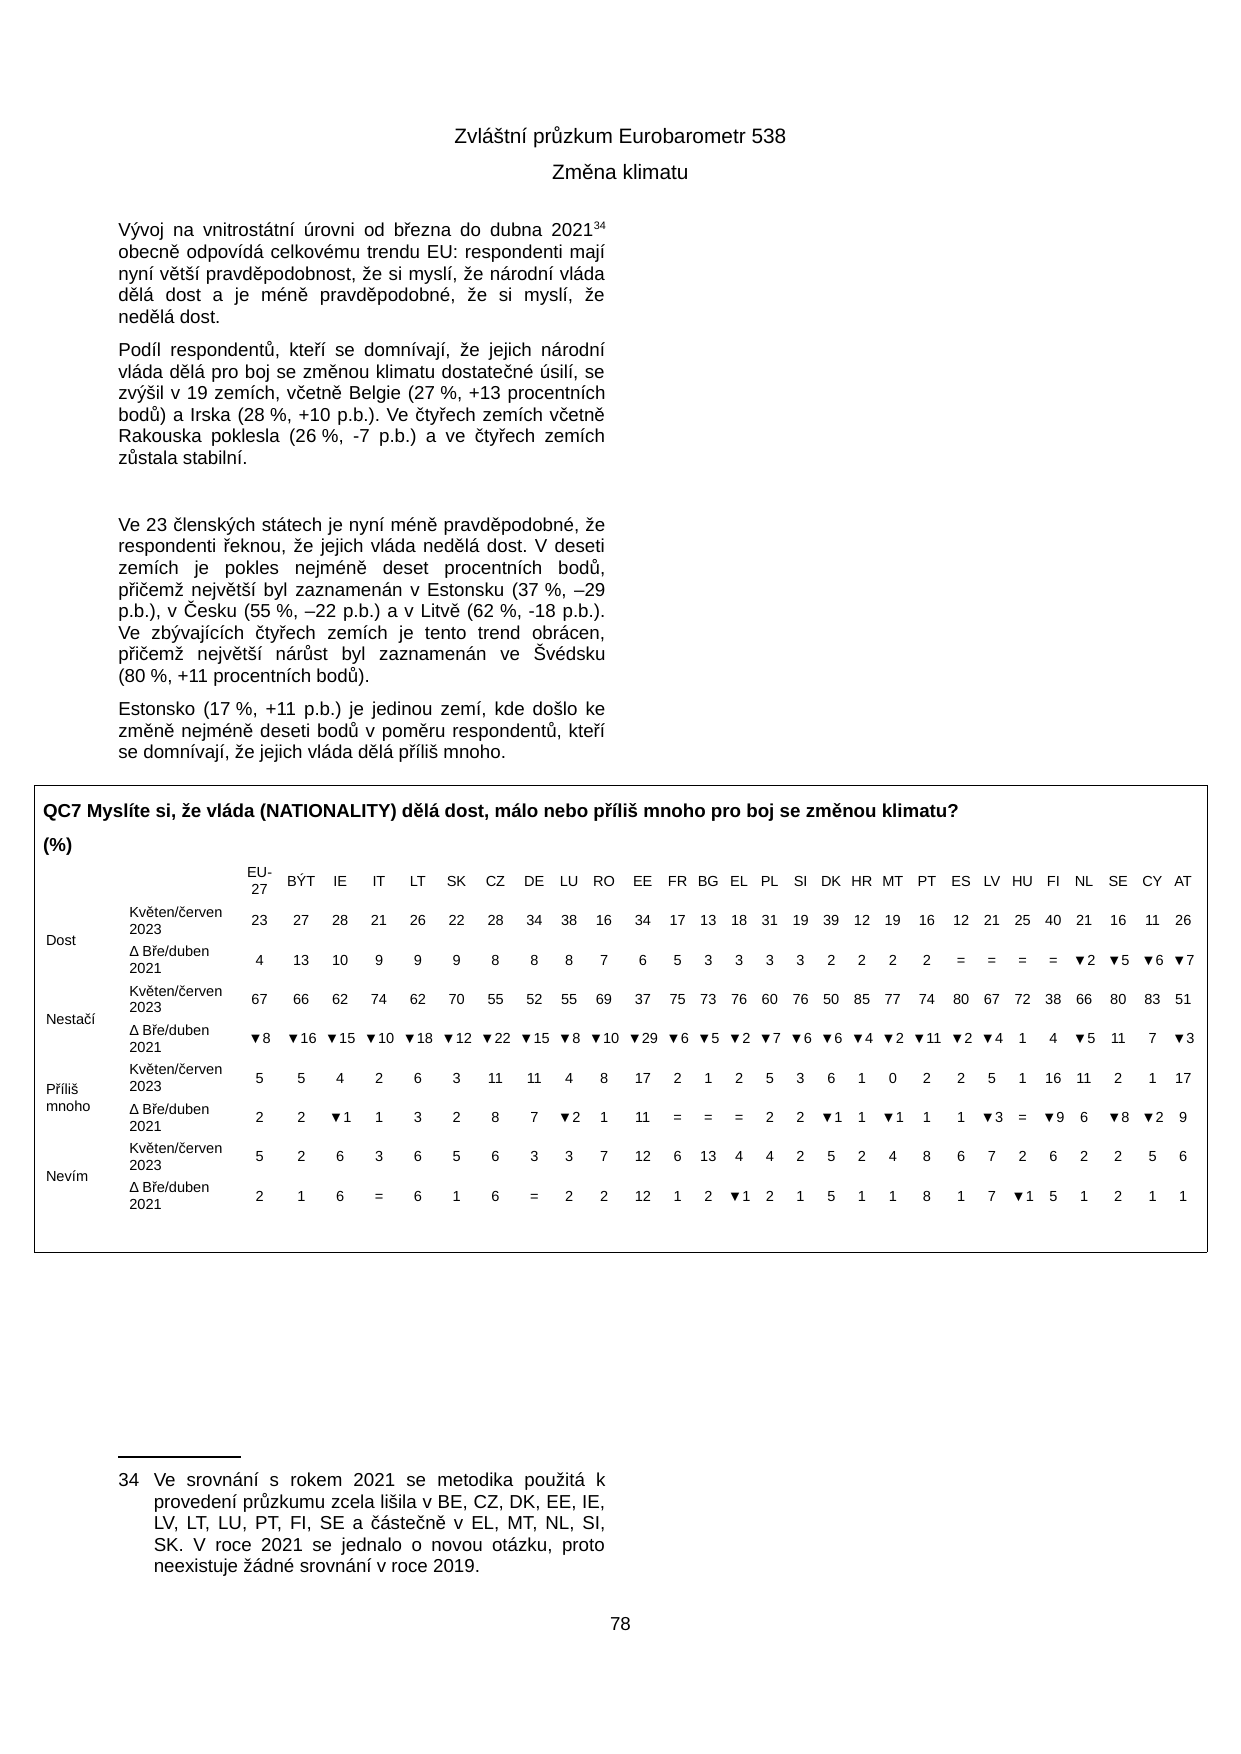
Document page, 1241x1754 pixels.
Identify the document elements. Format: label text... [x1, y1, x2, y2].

table_cell 12 [623, 1137, 662, 1176]
table_cell 74 [359, 979, 398, 1019]
table_cell = [1038, 940, 1068, 979]
table_header IT [359, 861, 398, 901]
table_cell 7 [515, 1098, 553, 1137]
table_cell 2 [754, 1176, 785, 1216]
table_cell 4 [1038, 1019, 1068, 1058]
table_cell 1 [1069, 1176, 1099, 1216]
table_cell ▼10 [584, 1019, 623, 1058]
table_cell 28 [476, 901, 515, 940]
table_cell 51 [1168, 979, 1198, 1019]
table_cell 55 [476, 979, 515, 1019]
table_header HR [846, 861, 877, 901]
table_cell 4 [554, 1058, 584, 1097]
table_cell 50 [816, 979, 846, 1019]
table_cell ▼5 [693, 1019, 723, 1058]
table_cell 1 [846, 1058, 877, 1097]
table_cell 5 [754, 1058, 785, 1097]
table_cell ▼2 [1069, 940, 1099, 979]
table_cell 69 [584, 979, 623, 1019]
table_header BG [693, 861, 723, 901]
table_cell ▼1 [320, 1098, 359, 1137]
table_cell Květen/červen 2023 [126, 979, 237, 1019]
table_cell 2 [437, 1098, 476, 1137]
table_cell 38 [1038, 979, 1068, 1019]
table_cell 76 [785, 979, 816, 1019]
table_cell 1 [877, 1176, 908, 1216]
table_cell 6 [398, 1058, 437, 1097]
table_cell 2 [785, 1098, 816, 1137]
table_cell = [724, 1098, 754, 1137]
table_cell 73 [693, 979, 723, 1019]
table_cell 62 [320, 979, 359, 1019]
table_cell 21 [1069, 901, 1099, 940]
table_cell 9 [359, 940, 398, 979]
table_header SI [785, 861, 816, 901]
table_cell 2 [662, 1058, 693, 1097]
table_cell 3 [693, 940, 723, 979]
table_cell = [1007, 940, 1038, 979]
table_cell ▼2 [1137, 1098, 1168, 1137]
table_header [126, 861, 237, 901]
table_cell 60 [754, 979, 785, 1019]
table_cell 8 [908, 1176, 946, 1216]
table_cell 16 [1038, 1058, 1068, 1097]
table_header PL [754, 861, 785, 901]
table_cell 2 [724, 1058, 754, 1097]
table_cell 2 [816, 940, 846, 979]
table_cell 3 [515, 1137, 553, 1176]
table_cell 52 [515, 979, 553, 1019]
table_cell ▼2 [877, 1019, 908, 1058]
table_cell 2 [946, 1058, 976, 1097]
table_cell 5 [237, 1137, 282, 1176]
table_cell 5 [237, 1058, 282, 1097]
table_cell 19 [877, 901, 908, 940]
table_cell 8 [515, 940, 553, 979]
table_cell 6 [662, 1137, 693, 1176]
table_cell 1 [846, 1098, 877, 1137]
table_cell 11 [1069, 1058, 1099, 1097]
table_cell 2 [282, 1098, 320, 1137]
table_cell 3 [754, 940, 785, 979]
table_header PT [908, 861, 946, 901]
table_cell Nevím [43, 1137, 126, 1216]
table_cell ▼12 [437, 1019, 476, 1058]
table_cell 66 [1069, 979, 1099, 1019]
table_cell 2 [693, 1176, 723, 1216]
table_cell 21 [976, 901, 1007, 940]
table_cell Květen/červen 2023 [126, 1137, 237, 1176]
table_cell 5 [1038, 1176, 1068, 1216]
table_cell 28 [320, 901, 359, 940]
table_cell 77 [877, 979, 908, 1019]
table_cell 25 [1007, 901, 1038, 940]
table_cell 21 [359, 901, 398, 940]
table_cell 3 [398, 1098, 437, 1137]
table_header EL [724, 861, 754, 901]
table_header LU [554, 861, 584, 901]
table_cell 11 [515, 1058, 553, 1097]
table_cell 62 [398, 979, 437, 1019]
table_header RO [584, 861, 623, 901]
table_header NL [1069, 861, 1099, 901]
table_cell ▼4 [976, 1019, 1007, 1058]
table_cell 2 [908, 1058, 946, 1097]
table_cell 80 [946, 979, 976, 1019]
table_cell ▼8 [554, 1019, 584, 1058]
table_cell 2 [359, 1058, 398, 1097]
table_cell 4 [320, 1058, 359, 1097]
table_cell 8 [908, 1137, 946, 1176]
table_cell 17 [662, 901, 693, 940]
table_cell ▼7 [754, 1019, 785, 1058]
table_cell 74 [908, 979, 946, 1019]
table_cell 0 [877, 1058, 908, 1097]
table_cell 9 [437, 940, 476, 979]
table_cell 1 [359, 1098, 398, 1137]
table_cell 17 [623, 1058, 662, 1097]
table_cell ▼3 [976, 1098, 1007, 1137]
table_cell 5 [662, 940, 693, 979]
table_header SK [437, 861, 476, 901]
table_cell 16 [908, 901, 946, 940]
table_cell 17 [1168, 1058, 1198, 1097]
table_cell 6 [320, 1137, 359, 1176]
table_cell 2 [754, 1098, 785, 1137]
table_cell 13 [693, 901, 723, 940]
table_cell 9 [398, 940, 437, 979]
table_cell = [359, 1176, 398, 1216]
table_cell 7 [976, 1176, 1007, 1216]
table_cell 1 [584, 1098, 623, 1137]
table_cell ▼1 [816, 1098, 846, 1137]
table_cell 6 [1168, 1137, 1198, 1176]
table_cell 19 [785, 901, 816, 940]
table_cell 6 [623, 940, 662, 979]
table_cell 2 [237, 1176, 282, 1216]
table_header SE [1099, 861, 1137, 901]
table_cell 6 [476, 1137, 515, 1176]
table_cell 5 [282, 1058, 320, 1097]
table_cell 1 [846, 1176, 877, 1216]
table_cell 85 [846, 979, 877, 1019]
table_cell 4 [724, 1137, 754, 1176]
table_cell 6 [476, 1176, 515, 1216]
table_cell 34 [623, 901, 662, 940]
table_header EU-27 [237, 861, 282, 901]
table_cell ▼2 [554, 1098, 584, 1137]
table_cell = [515, 1176, 553, 1216]
table_cell 7 [584, 940, 623, 979]
table_cell 1 [1007, 1058, 1038, 1097]
table_cell 76 [724, 979, 754, 1019]
table_header [43, 861, 126, 901]
table_cell 11 [623, 1098, 662, 1137]
table_cell Δ Bře/duben 2021 [126, 1098, 237, 1137]
table_header EE [623, 861, 662, 901]
table_cell = [662, 1098, 693, 1137]
table_cell 6 [946, 1137, 976, 1176]
table_cell 3 [554, 1137, 584, 1176]
table_cell 3 [437, 1058, 476, 1097]
text Podíl respondentů, kteří se domnívají, že jejich národní vláda dělá pro boj se změnou klimatu dostatečné úsilí, se zvýšil v 19 zemích, včetně Belgie (27 %, +13 procentních bodů) a Irska (28 %, +10 p.b.). Ve čtyřech zemích včetně Rakouska poklesla (26 %, -7 p.b.) a ve čtyřech zemích zůstala stabilní. [118, 339, 605, 468]
text QC7 Myslíte si, že vláda (NATIONALITY) dělá dost, málo nebo příliš mnoho pro boj se změnou klimatu? [43, 800, 1198, 822]
table_cell ▼15 [515, 1019, 553, 1058]
table_cell Δ Bře/duben 2021 [126, 1176, 237, 1216]
table_cell 13 [282, 940, 320, 979]
table_cell 1 [282, 1176, 320, 1216]
table_cell = [1007, 1098, 1038, 1137]
table_cell ▼6 [1137, 940, 1168, 979]
table_cell 6 [398, 1137, 437, 1176]
table_header DE [515, 861, 553, 901]
table_cell 67 [976, 979, 1007, 1019]
table_cell ▼8 [1099, 1098, 1137, 1137]
table_cell ▼22 [476, 1019, 515, 1058]
table_header DK [816, 861, 846, 901]
table_cell 31 [754, 901, 785, 940]
table_cell 2 [584, 1176, 623, 1216]
table_cell 2 [908, 940, 946, 979]
table_cell ▼29 [623, 1019, 662, 1058]
table_cell 2 [1099, 1137, 1137, 1176]
table_cell ▼7 [1168, 940, 1198, 979]
table_cell 27 [282, 901, 320, 940]
table_cell 4 [877, 1137, 908, 1176]
table_cell 38 [554, 901, 584, 940]
table_cell 6 [1069, 1098, 1099, 1137]
table_cell 3 [785, 940, 816, 979]
table_cell 2 [785, 1137, 816, 1176]
table_cell ▼4 [846, 1019, 877, 1058]
table_cell 8 [476, 1098, 515, 1137]
table_cell ▼8 [237, 1019, 282, 1058]
table_cell 1 [946, 1098, 976, 1137]
table_cell 5 [437, 1137, 476, 1176]
table_cell 8 [554, 940, 584, 979]
table_cell 1 [946, 1176, 976, 1216]
table_cell 11 [476, 1058, 515, 1097]
text Vývoj na vnitrostátní úrovni od března do dubna 2021 obecně odpovídá celkovému trendu EU: respondenti mají nyní větší pravděpodobnost, že si myslí, že národní vláda dělá dost a je méně pravděpodobné, že si myslí, že nedělá dost. [118, 219, 605, 327]
table_cell 1 [1137, 1058, 1168, 1097]
text Estonsko (17 %, +11 p.b.) je jedinou zemí, kde došlo ke změně nejméně deseti bodů v poměru respondentů, kteří se domnívají, že jejich vláda dělá příliš mnoho. [118, 698, 605, 763]
text Ve 23 členských státech je nyní méně pravděpodobné, že respondenti řeknou, že jejich vláda nedělá dost. V deseti zemích je pokles nejméně deset procentních bodů, přičemž největší byl zaznamenán v Estonsku (37 %, –29 p.b.), v Česku (55 %, –22 p.b.) a v Litvě (62 %, -18 p.b.). Ve zbývajících čtyřech zemích je tento trend obrácen, přičemž největší nárůst byl zaznamenán ve Švédsku (80 %, +11 procentních bodů). [118, 514, 605, 686]
table_cell 12 [623, 1176, 662, 1216]
table_cell ▼2 [946, 1019, 976, 1058]
table_cell ▼3 [1168, 1019, 1198, 1058]
table_cell ▼15 [320, 1019, 359, 1058]
table_header HU [1007, 861, 1038, 901]
table_cell 16 [1099, 901, 1137, 940]
table_cell 55 [554, 979, 584, 1019]
table_cell Příliš mnoho [43, 1058, 126, 1137]
table_cell 1 [437, 1176, 476, 1216]
table_cell ▼9 [1038, 1098, 1068, 1137]
table_cell 3 [785, 1058, 816, 1097]
table_cell 40 [1038, 901, 1068, 940]
text (%) [43, 834, 1198, 855]
table_cell 6 [398, 1176, 437, 1216]
table_cell 4 [754, 1137, 785, 1176]
table_cell 39 [816, 901, 846, 940]
table_cell 2 [1099, 1058, 1137, 1097]
table_cell 13 [693, 1137, 723, 1176]
table_cell 12 [946, 901, 976, 940]
text Ve srovnání s rokem 2021 se metodika použitá k provedení průzkumu zcela lišila v BE, CZ, DK, EE, IE, LV, LT, LU, PT, FI, SE a částečně v EL, MT, NL, SI, SK. V roce 2021 se jednalo o novou otázku, proto neexistuje žádné srovnání v roce 2019. [118, 1469, 605, 1577]
table_cell 1 [693, 1058, 723, 1097]
table_cell 1 [662, 1176, 693, 1216]
table_cell ▼16 [282, 1019, 320, 1058]
table_cell Nestačí [43, 979, 126, 1058]
table_cell 2 [237, 1098, 282, 1137]
table_cell 8 [584, 1058, 623, 1097]
table_header FI [1038, 861, 1068, 901]
table_cell 10 [320, 940, 359, 979]
table_cell 34 [515, 901, 553, 940]
table_cell 5 [816, 1176, 846, 1216]
table_cell ▼1 [1007, 1176, 1038, 1216]
table_cell 2 [1007, 1137, 1038, 1176]
table_cell 12 [846, 901, 877, 940]
table_cell = [946, 940, 976, 979]
table_cell 2 [877, 940, 908, 979]
table_cell 5 [1137, 1137, 1168, 1176]
table_cell 2 [846, 1137, 877, 1176]
table_cell 3 [724, 940, 754, 979]
table_cell 11 [1137, 901, 1168, 940]
table_cell 83 [1137, 979, 1168, 1019]
table_cell 4 [237, 940, 282, 979]
table_cell 70 [437, 979, 476, 1019]
table_cell Květen/červen 2023 [126, 1058, 237, 1097]
table_cell 37 [623, 979, 662, 1019]
table_header CY [1137, 861, 1168, 901]
table_cell 22 [437, 901, 476, 940]
table_cell 5 [976, 1058, 1007, 1097]
table_cell ▼10 [359, 1019, 398, 1058]
table_cell 26 [398, 901, 437, 940]
table_cell 72 [1007, 979, 1038, 1019]
table_cell ▼1 [724, 1176, 754, 1216]
table_header CZ [476, 861, 515, 901]
table_cell 1 [1168, 1176, 1198, 1216]
table_cell 2 [554, 1176, 584, 1216]
table_cell 7 [976, 1137, 1007, 1176]
table_header LT [398, 861, 437, 901]
table_cell 2 [846, 940, 877, 979]
table_cell 7 [1137, 1019, 1168, 1058]
table_cell Dost [43, 901, 126, 979]
table_header IE [320, 861, 359, 901]
table_header LV [976, 861, 1007, 901]
table_cell 6 [816, 1058, 846, 1097]
table_cell = [693, 1098, 723, 1137]
table_cell ▼6 [662, 1019, 693, 1058]
table_cell ▼5 [1099, 940, 1137, 979]
table_cell Květen/červen 2023 [126, 901, 237, 940]
table_cell 11 [1099, 1019, 1137, 1058]
table_cell 3 [359, 1137, 398, 1176]
table_cell 26 [1168, 901, 1198, 940]
table_cell Δ Bře/duben 2021 [126, 940, 237, 979]
table_cell 80 [1099, 979, 1137, 1019]
table_cell 9 [1168, 1098, 1198, 1137]
table_cell 18 [724, 901, 754, 940]
table_cell ▼11 [908, 1019, 946, 1058]
table_cell 1 [1007, 1019, 1038, 1058]
table_cell 5 [816, 1137, 846, 1176]
table_cell ▼2 [724, 1019, 754, 1058]
table_cell 2 [282, 1137, 320, 1176]
table_cell 8 [476, 940, 515, 979]
table_cell 1 [908, 1098, 946, 1137]
table_cell ▼6 [816, 1019, 846, 1058]
table_cell 6 [320, 1176, 359, 1216]
table_header MT [877, 861, 908, 901]
table_cell Δ Bře/duben 2021 [126, 1019, 237, 1058]
table_cell 2 [1099, 1176, 1137, 1216]
table_cell 1 [785, 1176, 816, 1216]
table_cell ▼1 [877, 1098, 908, 1137]
table_cell 7 [584, 1137, 623, 1176]
table_cell 1 [1137, 1176, 1168, 1216]
table_cell 16 [584, 901, 623, 940]
table_cell = [976, 940, 1007, 979]
table_cell 2 [1069, 1137, 1099, 1176]
table_cell 66 [282, 979, 320, 1019]
table_cell 23 [237, 901, 282, 940]
table_header FR [662, 861, 693, 901]
table_cell ▼6 [785, 1019, 816, 1058]
table_cell ▼5 [1069, 1019, 1099, 1058]
table_cell 75 [662, 979, 693, 1019]
table_header ES [946, 861, 976, 901]
table_header BÝT [282, 861, 320, 901]
table_cell 67 [237, 979, 282, 1019]
table_cell 6 [1038, 1137, 1068, 1176]
table_header AT [1168, 861, 1198, 901]
table_cell ▼18 [398, 1019, 437, 1058]
